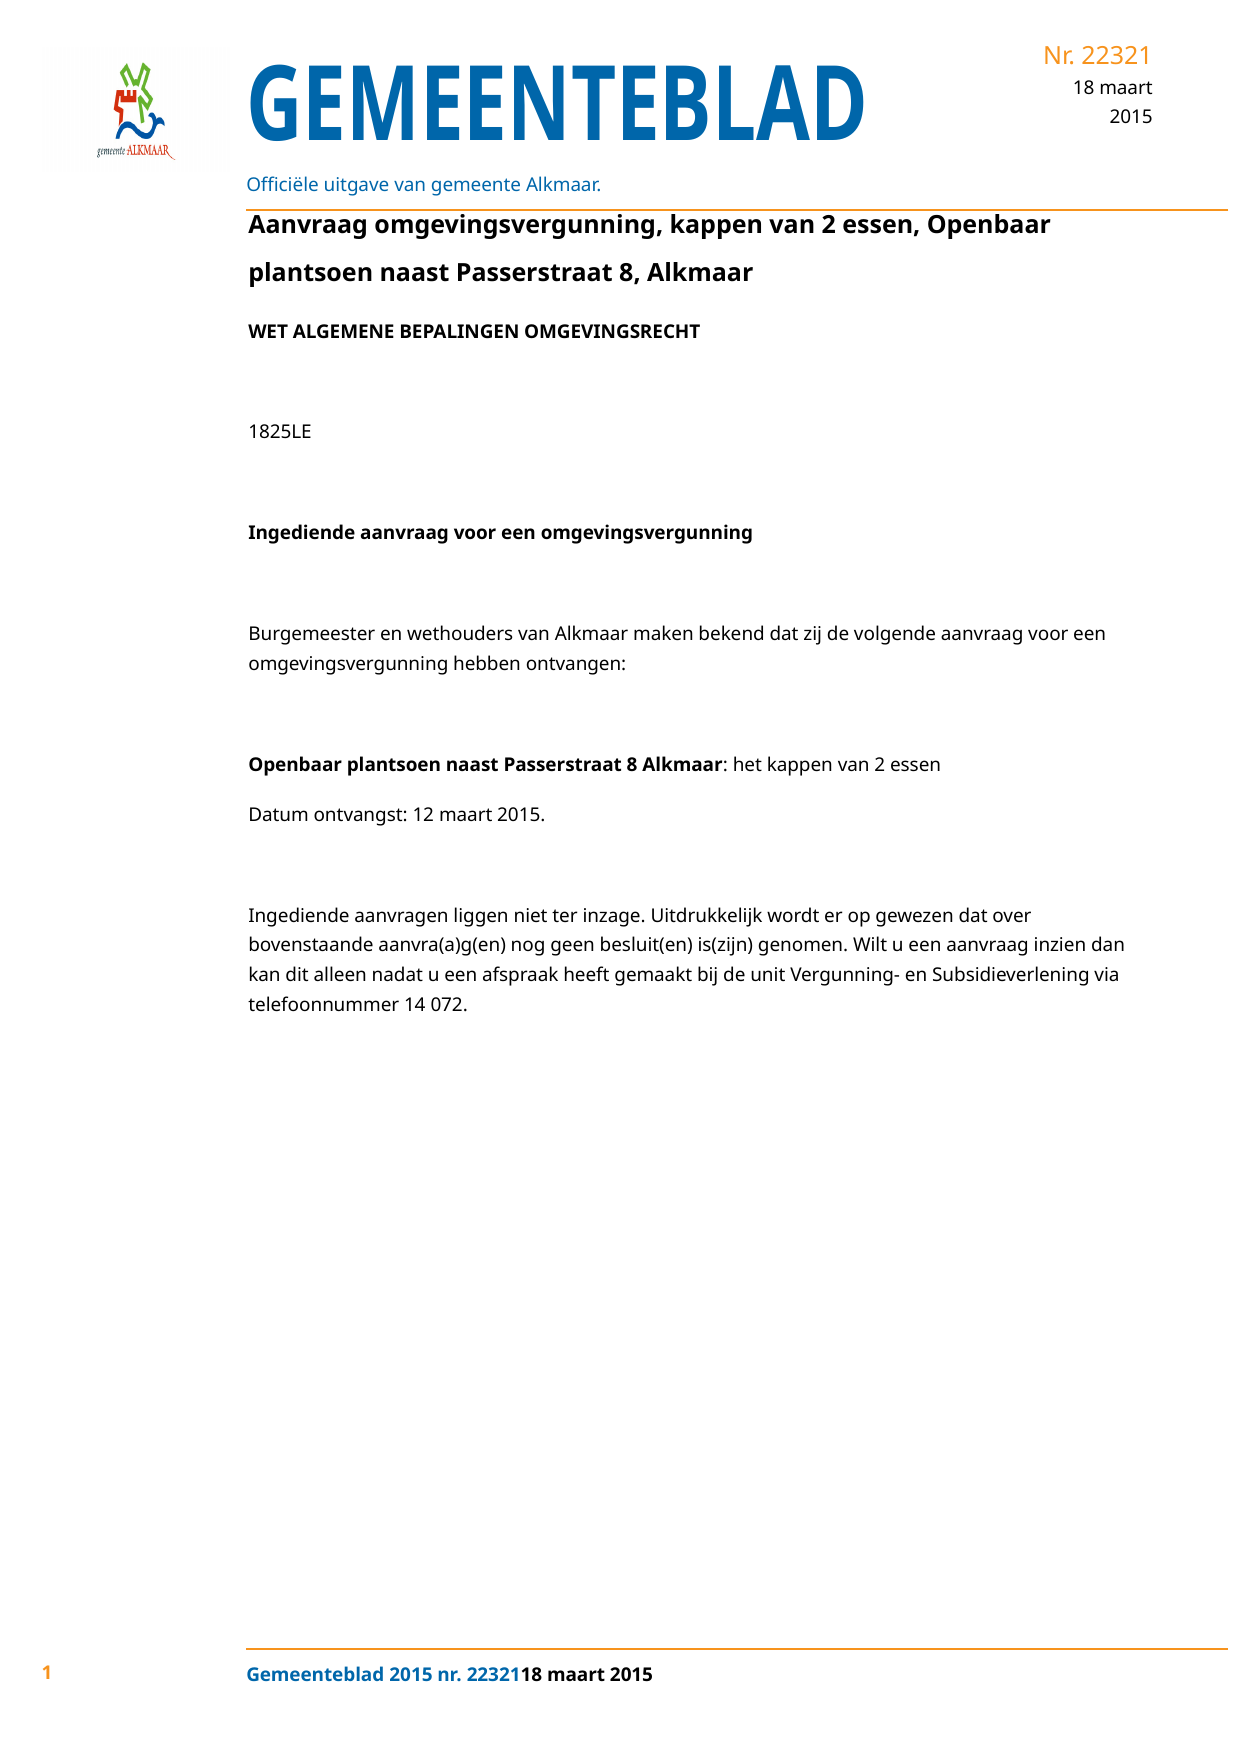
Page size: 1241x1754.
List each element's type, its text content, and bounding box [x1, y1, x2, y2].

text 1825LE [248, 419, 1152, 444]
text Openbaar plantsoen naast Passerstraat 8 Alkmaar: het kappen van 2 essen [248, 751, 1152, 777]
text Datum ontvangst: 12 maart 2015. [248, 801, 1152, 827]
text Aanvraag omgevingsvergunning, kappen van 2 essen, Openbaar plantsoen naast Passerstraat 8, Alkmaar [248, 211, 1152, 288]
picture [41, 47, 231, 172]
text Burgemeester en wethouders van Alkmaar maken bekend dat zij de volgende aanvraag voor een omgevingsvergunning hebben ontvangen: [248, 620, 1152, 676]
text Ingediende aanvraag voor een omgevingsvergunning [248, 519, 1152, 545]
text WET ALGEMENE BEPALINGEN OMGEVINGSRECHT [248, 318, 1152, 344]
text Ingediende aanvragen liggen niet ter inzage. Uitdrukkelijk wordt er op gewezen dat over bovenstaande aanvra(a)g(en) nog geen besluit(en) is(zijn) genomen. Wilt u een aanvraag inzien dan kan dit alleen nadat u een afspraak heeft gemaakt bij de unit Vergunning- en Subsidieverlening via telefoonnummer 14 072. [248, 902, 1152, 1017]
